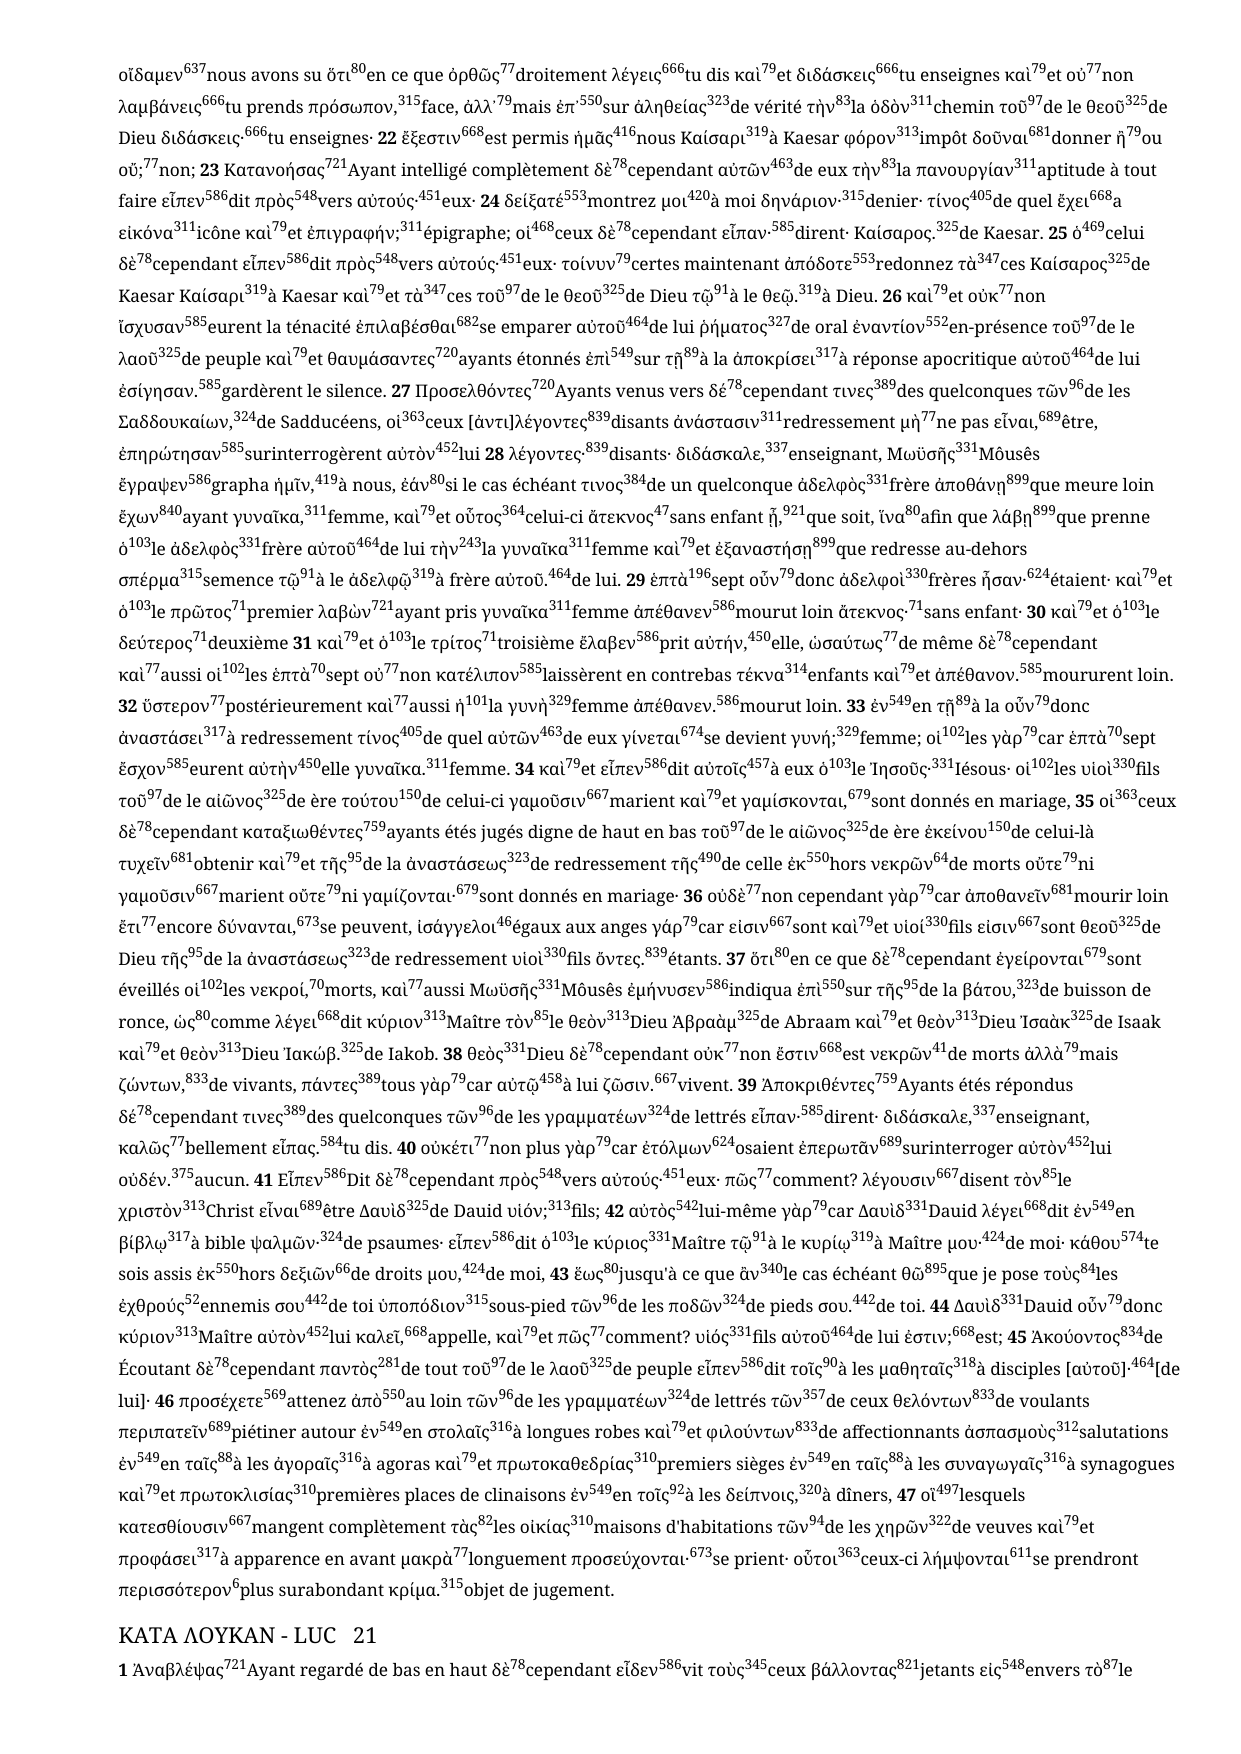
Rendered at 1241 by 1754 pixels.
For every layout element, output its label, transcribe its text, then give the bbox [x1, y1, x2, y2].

text ΚΑΤΑ ΛΟΥΚΑΝ - LUC 21 [118, 1620, 1181, 1650]
text 1 Καὶ79Et ἐγένετο592se devint ἐν549en μιᾷ57à une τῶν94de les ἡμερῶν322de journées διδάσκοντος834de enseignant αὐτοῦ464de lui τὸν85le λαὸν313peuple ἐν549en τῷ93à le ἱερῷ321à sanctuaire καὶ79et εὐαγγελιζομένου861de se évangélisant ἐπέστησαν585présentèrent οἱ102les ἀρχιερεῖς330chefs sacrificateurs καὶ79et οἱ102les γραμματεῖς330lettrés σὺν549avec τοῖς90à les πρεσβυτέροις58à plus anciens 2 καὶ79et εἶπαν585dirent λέγοντες839disants πρὸς548vers αὐτόν·452lui· εἰπὸν554dis ἡμῖν419à nous ἐν549en ποίᾳ164à quelle ἐξουσίᾳ317à autorité ταῦτα347ces-ci ποιεῖς,666tu fais, ἢ79ou τίς410quel ἐστιν668est ὁ364celui δούς721ayant donné σοι439à toi τὴν83la ἐξουσίαν311autorité ταύτην;136celle-ci; 3 ἀποκριθεὶς760ayant été répondu δὲ78cependant εἶπεν586dit πρὸς548vers αὐτούς·451eux· ἐρωτήσω602j'interrogerai ὑμᾶς436vous κἀγὼ431et moi λόγον,313discours, καὶ79et εἴπατέ553dites μοι·420à moi· 4 τὸ105le βάπτισμα333baptême Ἰωάννου325de Ioannes ἐξ550hors οὐρανοῦ325de ciel ἦν625était ἢ79ou ἐξ550hors ἀνθρώπων;324de êtres humains; 5 οἱ468ceux δὲ78cependant συνελογίσαντο591se calculèrent ensemble πρὸς548vers ἑαυτοὺς527eux-mêmes λέγοντες839disants ὅτι80en ce que ἐὰν80si le cas échéant εἴπωμεν·894que nous disions· ἐξ550hors οὐρανοῦ,325de ciel, ἐρεῖ·606dira· διὰ548par le fait de τί399quel οὐκ77non ἐπιστεύσατε583vous crûtes αὐτῷ;458à lui; 6 ἐὰν80si le cas échéant δὲ78cependant εἴπωμεν·894que nous disions· ἐξ550hors ἀνθρώπων,324de êtres humains, ὁ103le λαὸς331peuple ἅπας287en totalité καταλιθάσει606pierrera de haut en bas ἡμᾶς,416nous, πεπεισμένος813ayant été persuadé γάρ79car ἐστιν668est Ἰωάννην313Ioannes προφήτην313prophète εἶναι.689être. 7 καὶ79et ἀπεκρίθησαν599furent répondu μὴ77ne pas εἰδέναι686avoir su πόθεν.77d'où?. 8 καὶ79et ὁ103le Ἰησοῦς331Iésous εἶπεν586dit αὐτοῖς·457à eux· οὐδὲ77non cependant ἐγὼ431moi λέγω664je dis ὑμῖν438à vous ἐν549en ποίᾳ164à quelle ἐξουσίᾳ317à autorité ταῦτα347ces-ci ποιῶ.664je fais. 9 Ἤρξατο592Se origina δὲ78cependant πρὸς548vers τὸν85le λαὸν313peuple λέγειν689dire τὴν83la παραβολὴν311parabole ταύτην·136celle-ci· ἄνθρωπός331être humain [τις]390[un quelconque] ἐφύτευσεν586planta ἀμπελῶνα313vignoble καὶ79et ἐξέδετο592se donna dehors αὐτὸν452lui γεωργοῖς318à cultivateurs καὶ79et ἀπεδήμησεν586déménagea loin χρόνους312temps ἱκανούς.3assez-importants. 10 καὶ79et καιρῷ319à moment ἀπέστειλεν586envoya πρὸς548vers τοὺς84les γεωργοὺς312cultivateurs δοῦλον313mâle esclave ἵνα80afin que ἀπὸ550au loin τοῦ97de le καρποῦ325de fruit τοῦ97de le ἀμπελῶνος325de vignoble δώσουσιν605donneront αὐτῷ·458à lui· οἱ102les δὲ78cependant γεωργοὶ330cultivateurs ἐξαπέστειλαν585envoyèrent dehors αὐτὸν452lui δείραντες720ayants pelés κενόν.53vide. 11 καὶ79et προσέθετο592se apposa ἕτερον373autre-différent πέμψαι681mander δοῦλον·313mâle esclave· οἱ468ceux δὲ78cependant κἀκεῖνον346et celui-là δείραντες720ayants pelés καὶ79et ἀτιμάσαντες720ayants dévalorisés ἐξαπέστειλαν585envoyèrent dehors κενόν.53vide. 12 καὶ79et προσέθετο592se apposa τρίτον53troisième πέμψαι·681mander· οἱ468ceux δὲ78cependant καὶ77aussi τοῦτον346celui-ci τραυματίσαντες720ayants traumatisés ἐξέβαλον.585éjectèrent. 13 εἶπεν586dit δὲ78cependant ὁ103le κύριος331Maître τοῦ97de le ἀμπελῶνος·325de vignoble· τί399quel ποιήσω;895que je fasse; πέμψω602je manderai τὸν85le υἱόν313fils μου424de moi τὸν85le ἀγαπητόν·4aimé· ἴσως77également τοῦτον346celui-ci ἐντραπήσονται.618seront tourné intérieurement. 14 ἰδόντες720ayants vus δὲ78cependant αὐτὸν452lui οἱ102les γεωργοὶ330cultivateurs διελογίζοντο630se calculaient au-travers πρὸς548vers ἀλλήλους501les uns les autres λέγοντες·839disants· οὗτός364celui-ci ἐστιν668est ὁ103le κληρονόμος·331héritier· ἀποκτείνωμεν894que nous tuions catégoriquement αὐτόν,452lui, ἵνα80afin que ἡμῶν423de nous γένηται905que se devienne ἡ101la κληρονομία.329héritage. 15 καὶ79et ἐκβαλόντες720ayants éjectés αὐτὸν452lui ἔξω552au-dehors τοῦ97de le ἀμπελῶνος325de vignoble ἀπέκτειναν.585tuèrent catégoriquement. τί399quel οὖν79donc ποιήσει606fera αὐτοῖς457à eux ὁ103le κύριος331Maître τοῦ97de le ἀμπελῶνος;325de vignoble; 16 ἐλεύσεται612se viendra καὶ79et ἀπολέσει606dépérira τοὺς84les γεωργοὺς312cultivateurs τούτους137ceux-ci καὶ79et δώσει606donnera τὸν85le ἀμπελῶνα313vignoble ἄλλοις.377à autres. ἀκούσαντες720ayants écoutés δὲ78cependant εἶπαν·585dirent· μὴ77ne pas γένοιτο.696que se devienne. 17 ὁ469celui δὲ78cependant ἐμβλέψας721ayant entré regard αὐτοῖς457à eux εἶπεν·586dit· τί412quel οὖν79donc ἐστιν668est τὸ366ce γεγραμμένον815ayant été graphé τοῦτο·366ce-ci· λίθον313pierre ὃν480lequel ἀπεδοκίμασαν585éprouvèrent en rejet οἱ363ceux οἰκοδομοῦντες,839édifiants en maison, οὗτος364celui-ci ἐγενήθη600fut devenu εἰς548envers κεφαλὴν311tête γωνίας;323de coin; 18 πᾶς390tout ὁ364celui πεσὼν721ayant tombé ἐπ᾽548sur ἐκεῖνον138celui-là τὸν85le λίθον313pierre συνθλασθήσεται·619sera écrasé ensemble· ἐφ᾽548sur ὃν480lequel δ᾽78cependant ἂν340le cas échéant πέσῃ,899que tombe, λικμήσει606vannera αὐτόν.452lui. 19 Καὶ79Et ἐζήτησαν585cherchèrent οἱ102les γραμματεῖς330lettrés καὶ79et οἱ102les ἀρχιερεῖς330chefs sacrificateurs ἐπιβαλεῖν681surjeter ἐπ᾽548sur αὐτὸν452lui τὰς242les χεῖρας310mains ἐν549en αὐτῇ142à même τῇ89à la ὥρᾳ,317à heure, καὶ79et ἐφοβήθησαν599furent effrayé τὸν85le λαόν,313peuple, ἔγνωσαν585connurent γὰρ79car ὅτι80en ce que πρὸς548vers αὐτοὺς451eux εἶπεν586dit τὴν83la παραβολὴν311parabole ταύτην.136celle-ci. 20 Καὶ79Et παρατηρήσαντες720ayants épiés ἀπέστειλαν585envoyèrent ἐγκαθέτους52guetteurs ὑποκρινομένους848se hypocritants ἑαυτοὺς527eux-mêmes δικαίους31justes εἶναι,689être, ἵνα80afin que ἐπιλάβωνται904que se emparent αὐτοῦ464de lui λόγου,325de discours, ὥστε80de sorte que παραδοῦναι681transmettre αὐτὸν452lui τῇ89à la ἀρχῇ317à origine καὶ79et τῇ89à la ἐξουσίᾳ317à autorité τοῦ97de le ἡγεμόνος.325de gouverneur. 21 καὶ79et ἐπηρώτησαν585surinterrogèrent αὐτὸν452lui λέγοντες·839disants· διδάσκαλε,337enseignant, οἴδαμεν637nous avons su ὅτι80en ce que ὀρθῶς77droitement λέγεις666tu dis καὶ79et διδάσκεις666tu enseignes καὶ79et οὐ77non λαμβάνεις666tu prends πρόσωπον,315face, ἀλλ᾽79mais ἐπ᾽550sur ἀληθείας323de vérité τὴν83la ὁδὸν311chemin τοῦ97de le θεοῦ325de Dieu διδάσκεις·666tu enseignes· 22 ἔξεστιν668est permis ἡμᾶς416nous Καίσαρι319à Kaesar φόρον313impôt δοῦναι681donner ἢ79ou οὔ;77non; 23 Κατανοήσας721Ayant intelligé complètement δὲ78cependant αὐτῶν463de eux τὴν83la πανουργίαν311aptitude à tout faire εἶπεν586dit πρὸς548vers αὐτούς·451eux· 24 δείξατέ553montrez μοι420à moi δηνάριον·315denier· τίνος405de quel ἔχει668a εἰκόνα311icône καὶ79et ἐπιγραφήν;311épigraphe; οἱ468ceux δὲ78cependant εἶπαν·585dirent· Καίσαρος.325de Kaesar. 25 ὁ469celui δὲ78cependant εἶπεν586dit πρὸς548vers αὐτούς·451eux· τοίνυν79certes maintenant ἀπόδοτε553redonnez τὰ347ces Καίσαρος325de Kaesar Καίσαρι319à Kaesar καὶ79et τὰ347ces τοῦ97de le θεοῦ325de Dieu τῷ91à le θεῷ.319à Dieu. 26 καὶ79et οὐκ77non ἴσχυσαν585eurent la ténacité ἐπιλαβέσθαι682se emparer αὐτοῦ464de lui ῥήματος327de oral ἐναντίον552en-présence τοῦ97de le λαοῦ325de peuple καὶ79et θαυμάσαντες720ayants étonnés ἐπὶ549sur τῇ89à la ἀποκρίσει317à réponse apocritique αὐτοῦ464de lui ἐσίγησαν.585gardèrent le silence. 27 Προσελθόντες720Ayants venus vers δέ78cependant τινες389des quelconques τῶν96de les Σαδδουκαίων,324de Sadducéens, οἱ363ceux [ἀντι]λέγοντες839disants ἀνάστασιν311redressement μὴ77ne pas εἶναι,689être, ἐπηρώτησαν585surinterrogèrent αὐτὸν452lui 28 λέγοντες·839disants· διδάσκαλε,337enseignant, Μωϋσῆς331Môusês ἔγραψεν586grapha ἡμῖν,419à nous, ἐάν80si le cas échéant τινος384de un quelconque ἀδελφὸς331frère ἀποθάνῃ899que meure loin ἔχων840ayant γυναῖκα,311femme, καὶ79et οὗτος364celui-ci ἄτεκνος47sans enfant ᾖ,921que soit, ἵνα80afin que λάβῃ899que prenne ὁ103le ἀδελφὸς331frère αὐτοῦ464de lui τὴν243la γυναῖκα311femme καὶ79et ἐξαναστήσῃ899que redresse au-dehors σπέρμα315semence τῷ91à le ἀδελφῷ319à frère αὐτοῦ.464de lui. 29 ἑπτὰ196sept οὖν79donc ἀδελφοὶ330frères ἦσαν·624étaient· καὶ79et ὁ103le πρῶτος71premier λαβὼν721ayant pris γυναῖκα311femme ἀπέθανεν586mourut loin ἄτεκνος·71sans enfant· 30 καὶ79et ὁ103le δεύτερος71deuxième 31 καὶ79et ὁ103le τρίτος71troisième ἔλαβεν586prit αὐτήν,450elle, ὡσαύτως77de même δὲ78cependant καὶ77aussi οἱ102les ἑπτὰ70sept οὐ77non κατέλιπον585laissèrent en contrebas τέκνα314enfants καὶ79et ἀπέθανον.585moururent loin. 32 ὕστερον77postérieurement καὶ77aussi ἡ101la γυνὴ329femme ἀπέθανεν.586mourut loin. 33 ἐν549en τῇ89à la οὖν79donc ἀναστάσει317à redressement τίνος405de quel αὐτῶν463de eux γίνεται674se devient γυνή;329femme; οἱ102les γὰρ79car ἑπτὰ70sept ἔσχον585eurent αὐτὴν450elle γυναῖκα.311femme. 34 καὶ79et εἶπεν586dit αὐτοῖς457à eux ὁ103le Ἰησοῦς·331Iésous· οἱ102les υἱοὶ330fils τοῦ97de le αἰῶνος325de ère τούτου150de celui-ci γαμοῦσιν667marient καὶ79et γαμίσκονται,679sont donnés en mariage, 35 οἱ363ceux δὲ78cependant καταξιωθέντες759ayants étés jugés digne de haut en bas τοῦ97de le αἰῶνος325de ère ἐκείνου150de celui-là τυχεῖν681obtenir καὶ79et τῆς95de la ἀναστάσεως323de redressement τῆς490de celle ἐκ550hors νεκρῶν64de morts οὔτε79ni γαμοῦσιν667marient οὔτε79ni γαμίζονται·679sont donnés en mariage· 36 οὐδὲ77non cependant γὰρ79car ἀποθανεῖν681mourir loin ἔτι77encore δύνανται,673se peuvent, ἰσάγγελοι46égaux aux anges γάρ79car εἰσιν667sont καὶ79et υἱοί330fils εἰσιν667sont θεοῦ325de Dieu τῆς95de la ἀναστάσεως323de redressement υἱοὶ330fils ὄντες.839étants. 37 ὅτι80en ce que δὲ78cependant ἐγείρονται679sont éveillés οἱ102les νεκροί,70morts, καὶ77aussi Μωϋσῆς331Môusês ἐμήνυσεν586indiqua ἐπὶ550sur τῆς95de la βάτου,323de buisson de ronce, ὡς80comme λέγει668dit κύριον313Maître τὸν85le θεὸν313Dieu Ἀβραὰμ325de Abraam καὶ79et θεὸν313Dieu Ἰσαὰκ325de Isaak καὶ79et θεὸν313Dieu Ἰακώβ.325de Iakob. 38 θεὸς331Dieu δὲ78cependant οὐκ77non ἔστιν668est νεκρῶν41de morts ἀλλὰ79mais ζώντων,833de vivants, πάντες389tous γὰρ79car αὐτῷ458à lui ζῶσιν.667vivent. 39 Ἀποκριθέντες759Ayants étés répondus δέ78cependant τινες389des quelconques τῶν96de les γραμματέων324de lettrés εἶπαν·585dirent· διδάσκαλε,337enseignant, καλῶς77bellement εἶπας.584tu dis. 40 οὐκέτι77non plus γὰρ79car ἐτόλμων624osaient ἐπερωτᾶν689surinterroger αὐτὸν452lui οὐδέν.375aucun. 41 Εἶπεν586Dit δὲ78cependant πρὸς548vers αὐτούς·451eux· πῶς77comment? λέγουσιν667disent τὸν85le χριστὸν313Christ εἶναι689être Δαυὶδ325de Dauid υἱόν;313fils; 42 αὐτὸς542lui-même γὰρ79car Δαυὶδ331Dauid λέγει668dit ἐν549en βίβλῳ317à bible ψαλμῶν·324de psaumes· εἶπεν586dit ὁ103le κύριος331Maître τῷ91à le κυρίῳ319à Maître μου·424de moi· κάθου574te sois assis ἐκ550hors δεξιῶν66de droits μου,424de moi, 43 ἕως80jusqu'à ce que ἂν340le cas échéant θῶ895que je pose τοὺς84les ἐχθρούς52ennemis σου442de toi ὑποπόδιον315sous-pied τῶν96de les ποδῶν324de pieds σου.442de toi. 44 Δαυὶδ331Dauid οὖν79donc κύριον313Maître αὐτὸν452lui καλεῖ,668appelle, καὶ79et πῶς77comment? υἱός331fils αὐτοῦ464de lui ἐστιν;668est; 45 Ἀκούοντος834de Écoutant δὲ78cependant παντὸς281de tout τοῦ97de le λαοῦ325de peuple εἶπεν586dit τοῖς90à les μαθηταῖς318à disciples [αὐτοῦ]·464[de lui]· 46 προσέχετε569attenez ἀπὸ550au loin τῶν96de les γραμματέων324de lettrés τῶν357de ceux θελόντων833de voulants περιπατεῖν689piétiner autour ἐν549en στολαῖς316à longues robes καὶ79et φιλούντων833de affectionnants ἀσπασμοὺς312salutations ἐν549en ταῖς88à les ἀγοραῖς316à agoras καὶ79et πρωτοκαθεδρίας310premiers sièges ἐν549en ταῖς88à les συναγωγαῖς316à synagogues καὶ79et πρωτοκλισίας310premières places de clinaisons ἐν549en τοῖς92à les δείπνοις,320à dîners, 47 οἳ497lesquels κατεσθίουσιν667mangent complètement τὰς82les οἰκίας310maisons d'habitations τῶν94de les χηρῶν322de veuves καὶ79et προφάσει317à apparence en avant μακρὰ77longuement προσεύχονται·673se prient· οὗτοι363ceux-ci λήμψονται611se prendront περισσότερον6plus surabondant κρίμα.315objet de jugement. [118, 59, 1181, 1602]
